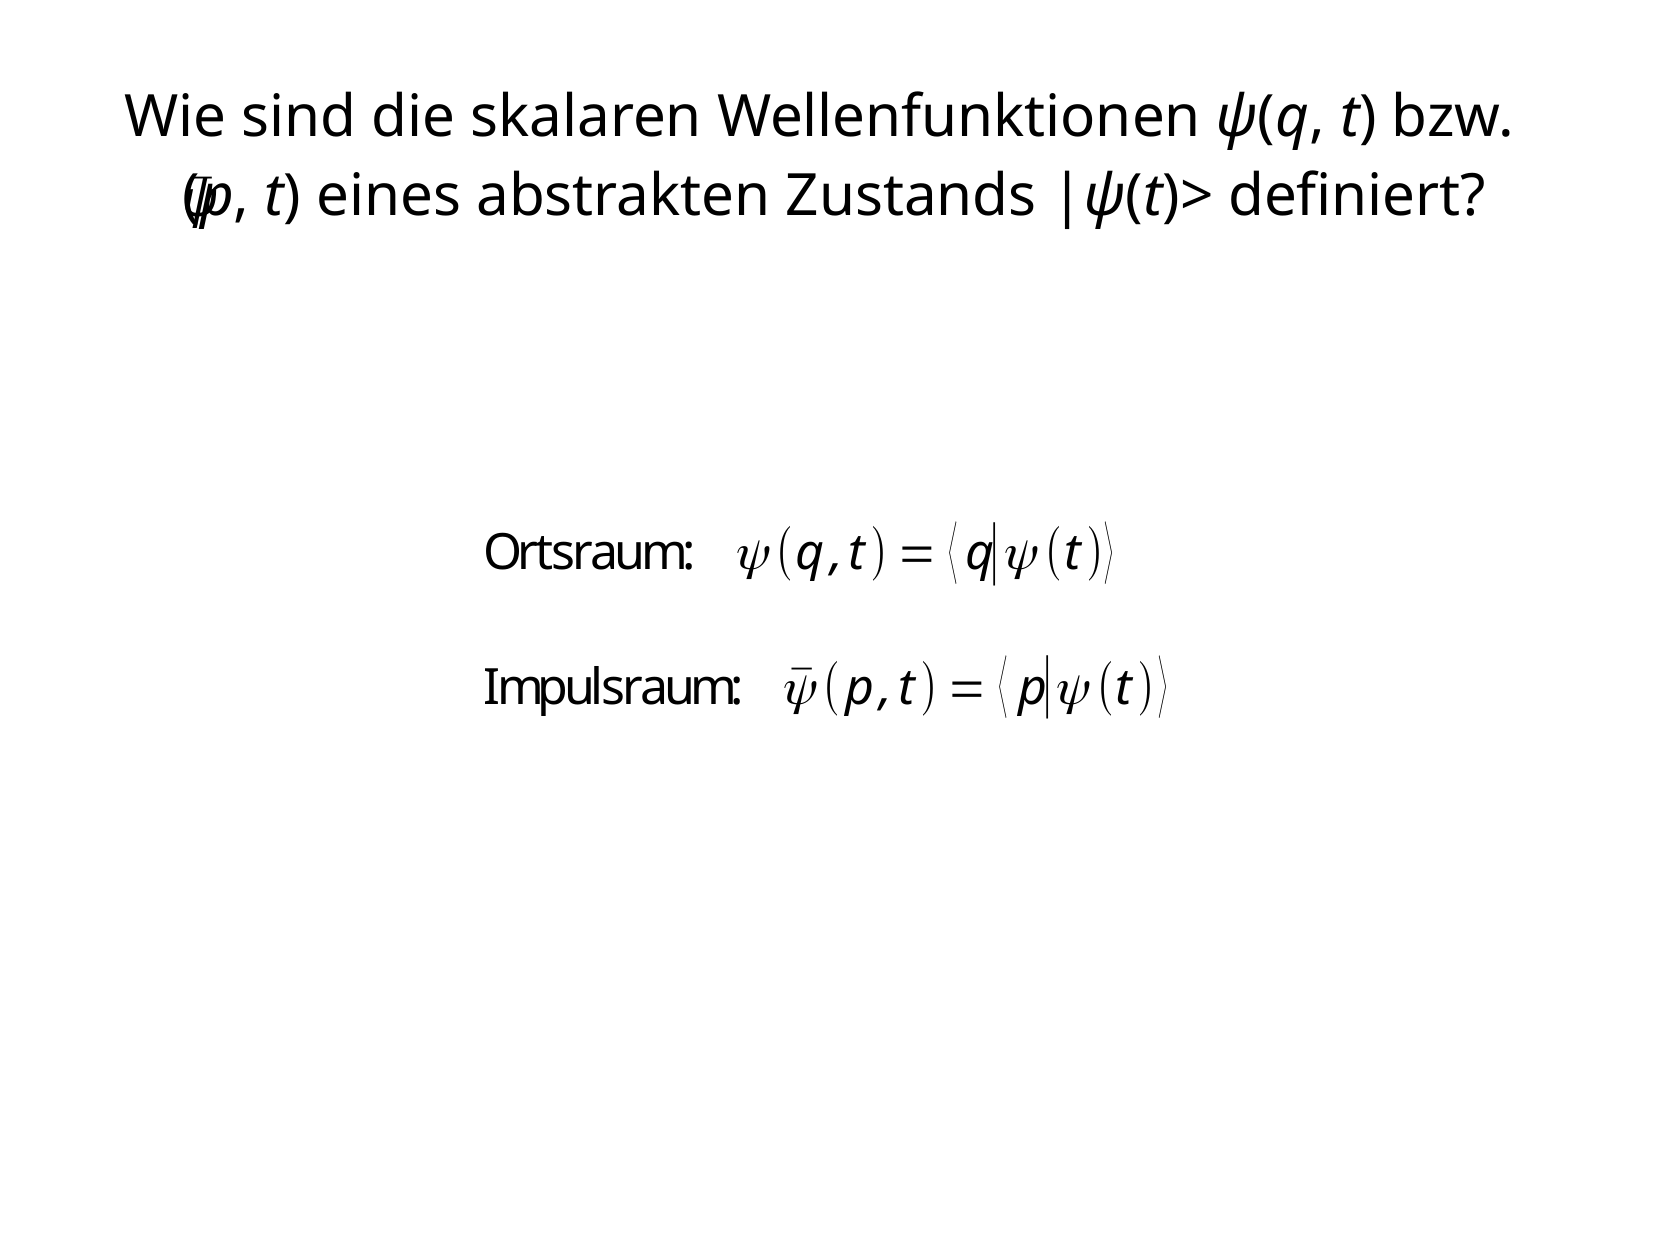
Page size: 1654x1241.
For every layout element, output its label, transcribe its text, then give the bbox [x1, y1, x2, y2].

chart [476, 519, 1177, 721]
title Wie sind die skalaren Wellenfunktionen ψ(q, t) bzw. (p, t) eines abstrakten Zustands |ψ(t)> definiert? [82, 49, 1571, 257]
chart [176, 163, 229, 230]
